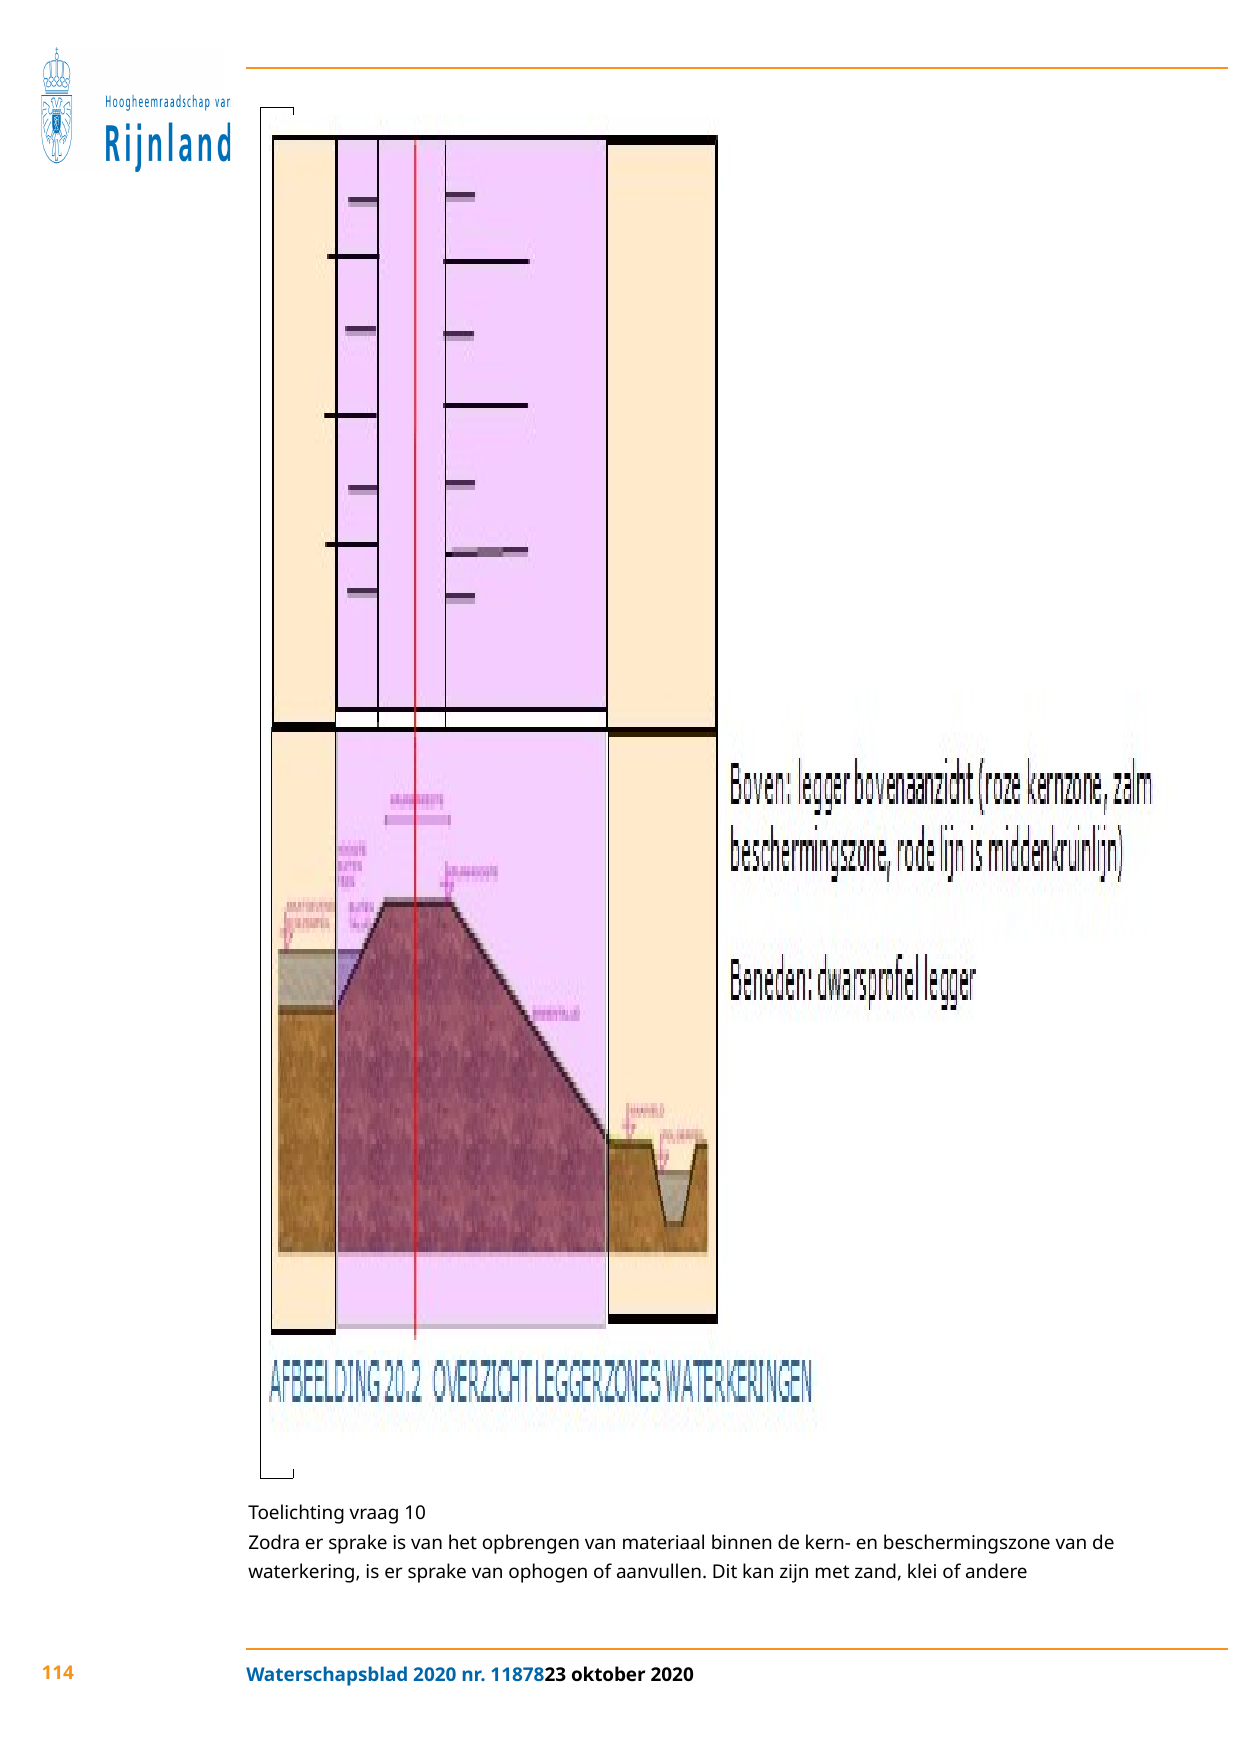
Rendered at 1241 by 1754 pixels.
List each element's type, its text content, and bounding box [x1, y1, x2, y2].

picture [268, 115, 1173, 1469]
text Zodra er sprake is van het opbrengen van materiaal binnen de kern- en beschermingszone van de waterkering, is er sprake van ophogen of aanvullen. Dit kan zijn met zand, klei of andere [248, 1529, 1152, 1584]
text Toelichting vraag 10 [248, 1499, 1152, 1525]
picture [41, 47, 231, 172]
